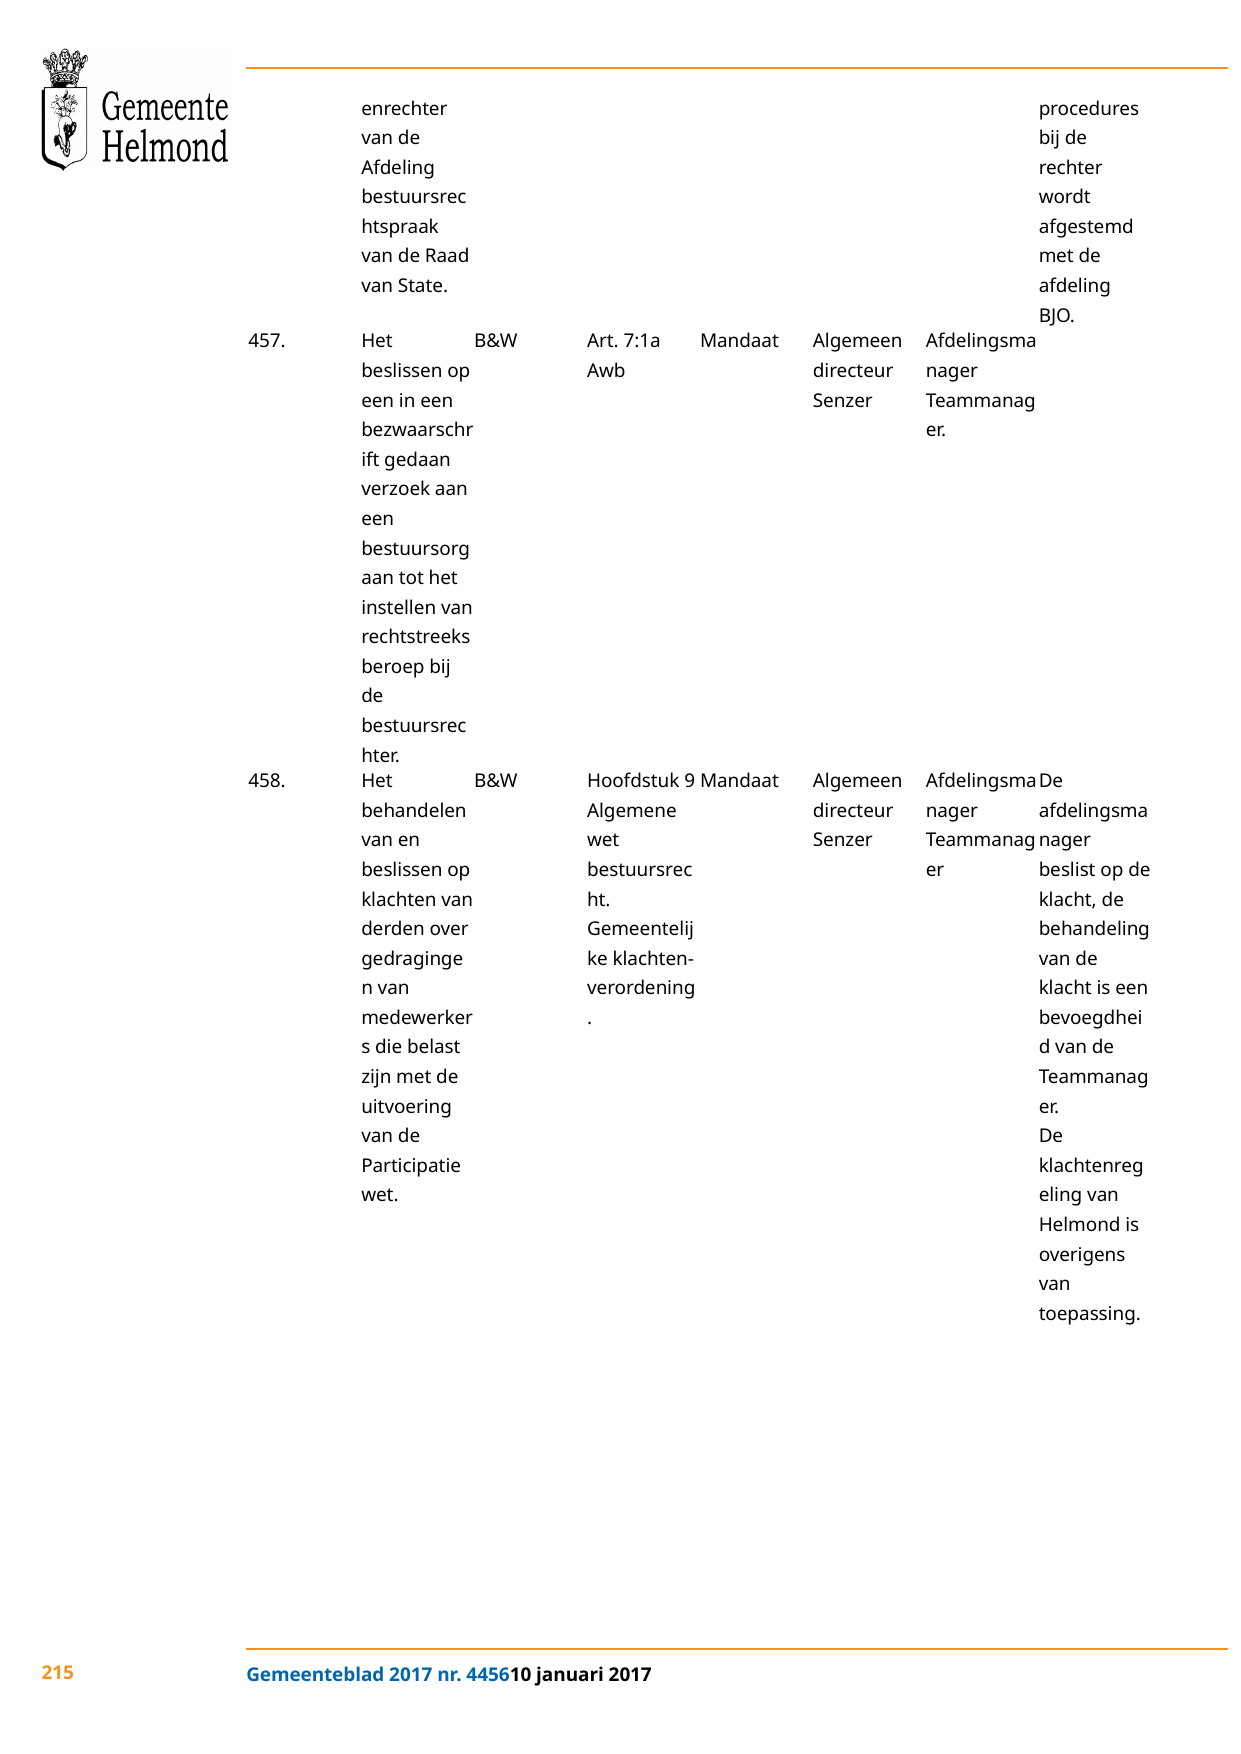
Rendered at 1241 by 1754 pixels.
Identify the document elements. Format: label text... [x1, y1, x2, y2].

table_cell 457. [248, 328, 361, 767]
table_cell Mandaat [700, 328, 813, 767]
table_cell [926, 95, 1038, 328]
table_cell 458. [248, 768, 361, 1326]
table_cell Afdelingsmanager Teammanager [926, 768, 1038, 1326]
table_cell B&W [474, 768, 587, 1326]
table_cell [813, 95, 926, 328]
table_cell B&W [474, 328, 587, 767]
table_cell [248, 95, 361, 328]
table_cell Algemeen directeur Senzer [813, 768, 926, 1326]
table_cell procedures bij de rechter wordt afgestemd met de afdeling BJO. [1039, 95, 1152, 328]
table_cell De afdelingsmanager beslist op de klacht, de behandeling van de klacht is een bevoegdheid van de Teammanager. De klachtenregeling van Helmond is overigens van toepassing. [1039, 768, 1152, 1326]
table_cell [474, 95, 587, 328]
table_cell Afdelingsmanager Teammanager. [926, 328, 1038, 767]
table_cell [700, 95, 813, 328]
table_cell Algemeen directeur Senzer [813, 328, 926, 767]
table_cell Het behandelen van en beslissen op klachten van derden over gedragingen van medewerkers die belast zijn met de uitvoering van de Participatiewet. [361, 768, 474, 1326]
table_cell Hoofdstuk 9 Algemene wet bestuursrecht. Gemeentelijke klachten-verordening. [587, 768, 700, 1326]
table_cell enrechter van de Afdeling bestuursrechtspraak van de Raad van State. [361, 95, 474, 328]
table_cell [1039, 328, 1152, 767]
table_cell [587, 95, 700, 328]
table_cell Art. 7:1a Awb [587, 328, 700, 767]
picture [41, 47, 231, 172]
table_cell Het beslissen op een in een bezwaarschrift gedaan verzoek aan een bestuursorgaan tot het instellen van rechtstreeks beroep bij de bestuursrechter. [361, 328, 474, 767]
table_cell Mandaat [700, 768, 813, 1326]
